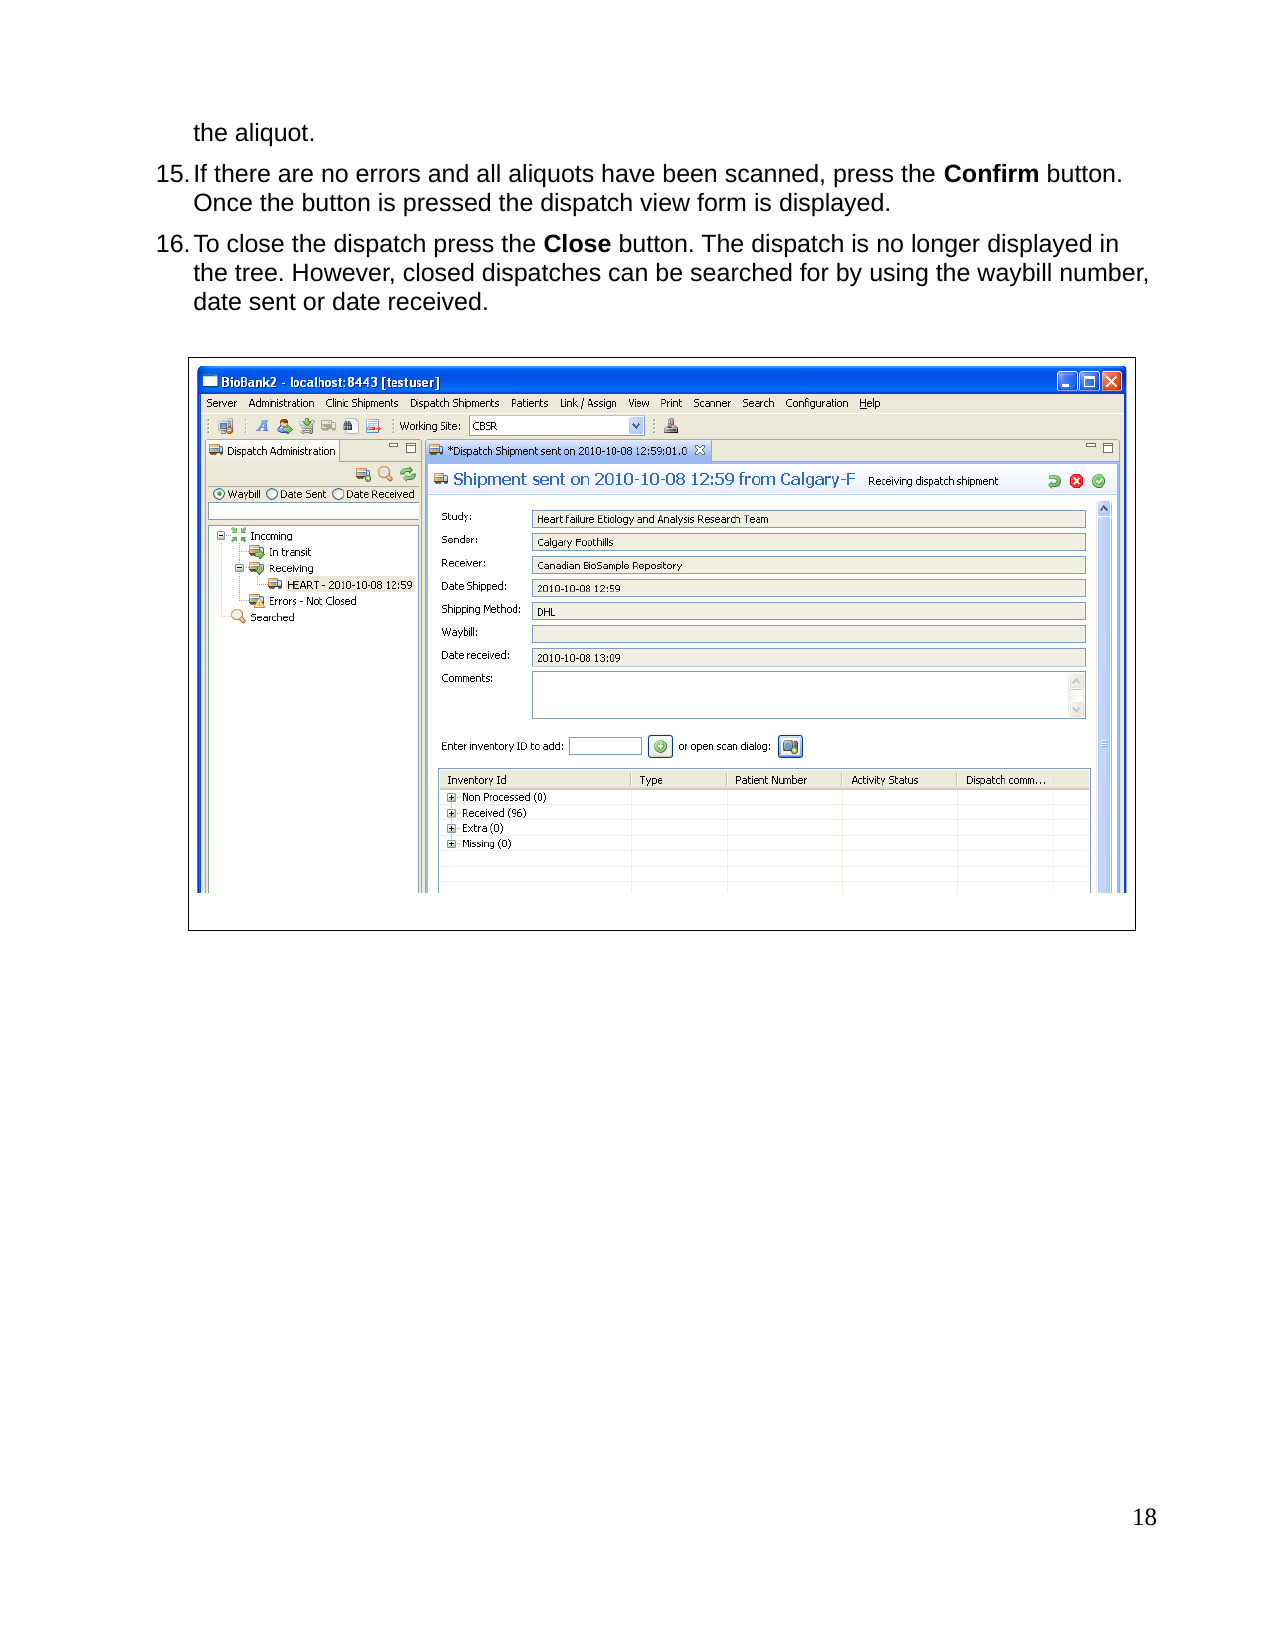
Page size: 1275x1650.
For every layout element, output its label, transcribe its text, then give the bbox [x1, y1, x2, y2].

list [189, 358, 1135, 930]
list the aliquot. [156, 118, 1157, 147]
picture [197, 366, 1127, 893]
list If there are no errors and all aliquots have been scanned, press the Confirm button. Once the button is pressed the dispatch view form is displayed. [156, 159, 1157, 217]
list To close the dispatch press the Close button. The dispatch is no longer displayed in the tree. However, closed dispatches can be searched for by using the waybill number, date sent or date received. [156, 229, 1157, 316]
